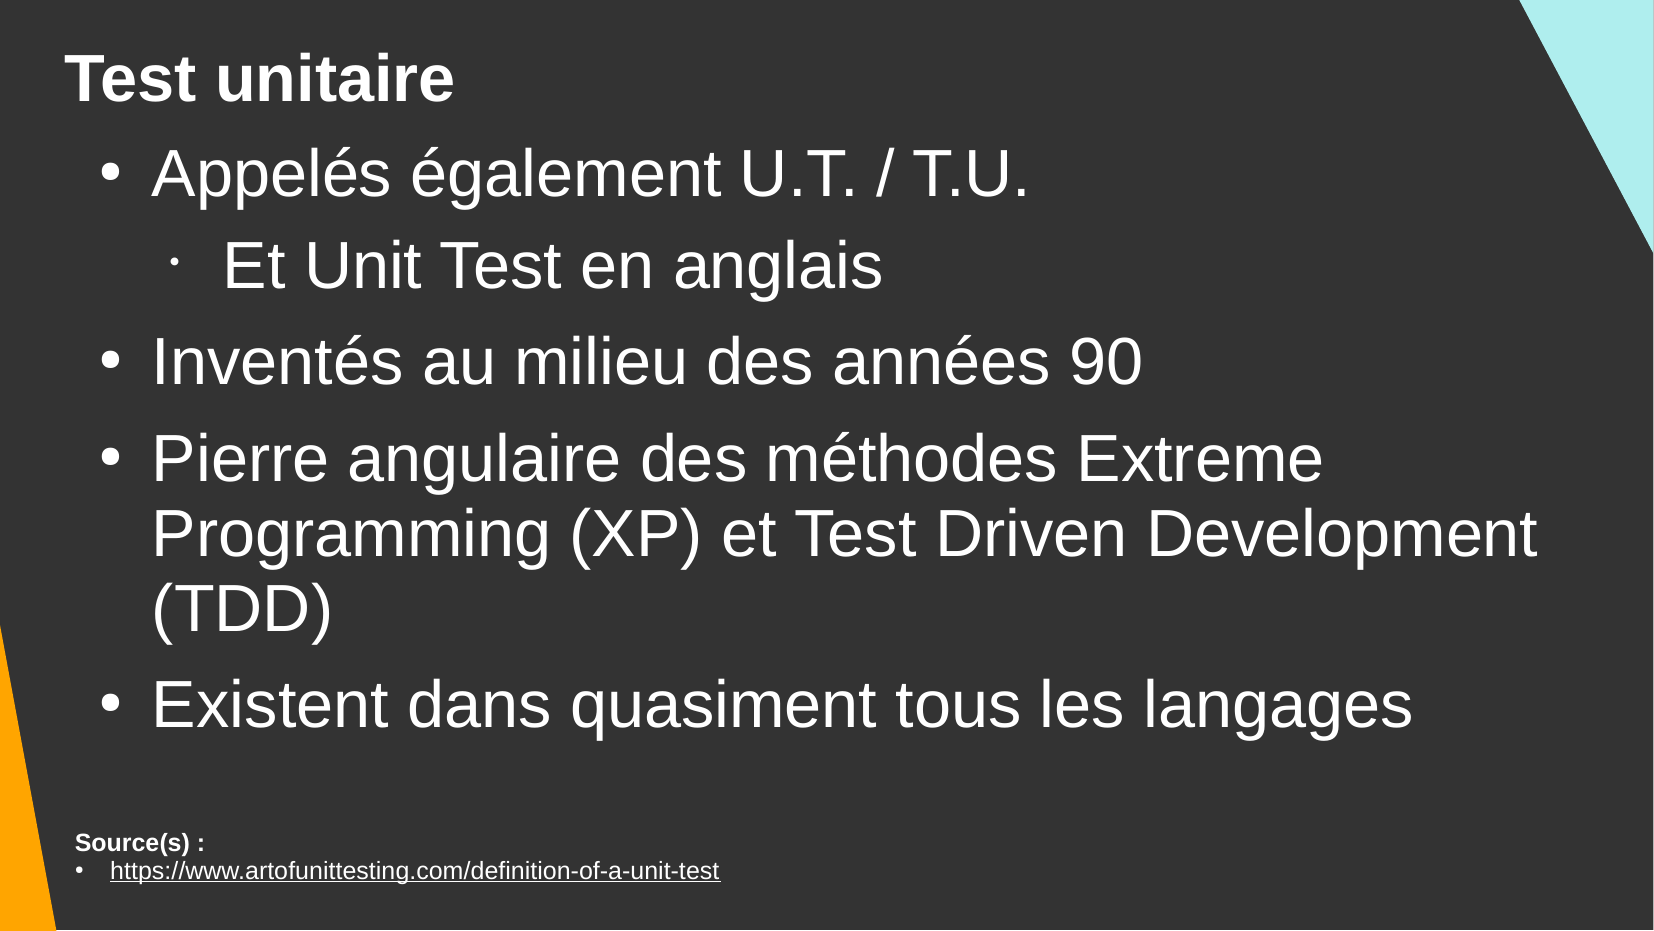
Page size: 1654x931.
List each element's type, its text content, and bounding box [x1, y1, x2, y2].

list Appelés également U.T. / T.U. Et Unit Test en anglais Inventés au milieu des années 90 Pierre angulaire des méthodes Extreme Programming (XP) et Test Driven Development (TDD) Existent dans quasiment tous les langages [80, 135, 1620, 745]
text_box Source(s) : https://www.artofunittesting.com/definition-of-a-unit-test [60, 821, 1546, 906]
text_box [0, 625, 57, 931]
title Test unitaire [64, 40, 1635, 116]
text_box [1519, 0, 1654, 255]
